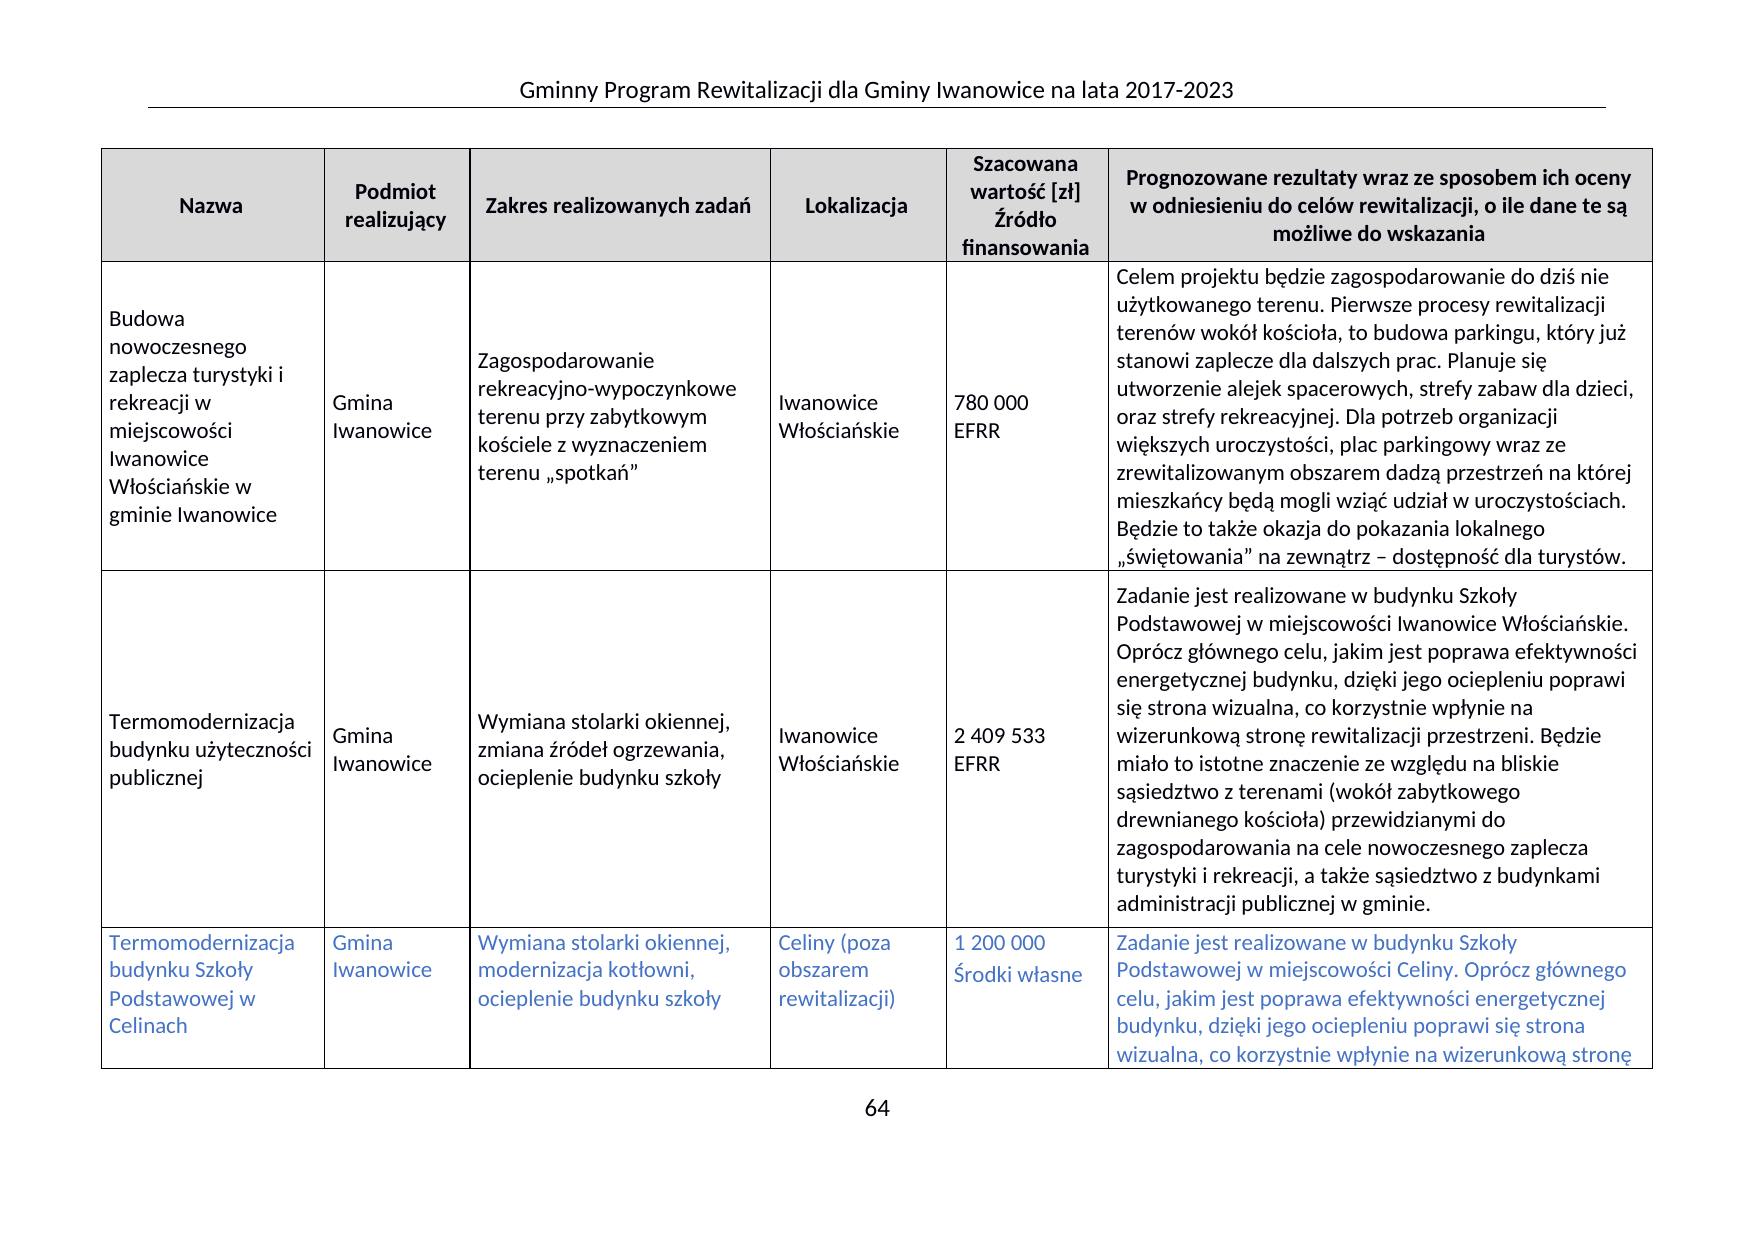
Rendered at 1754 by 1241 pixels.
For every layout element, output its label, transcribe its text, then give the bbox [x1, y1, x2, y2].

table_cell Termomodernizacja budynku Szkoły Podstawowej w Celinach [102, 928, 324, 1068]
table_cell 780 000 EFRR [947, 262, 1108, 570]
table_cell Gmina Iwanowice [325, 262, 469, 570]
table_header Zakres realizowanych zadań [471, 149, 770, 261]
table_header Szacowana wartość [zł] Źródło finansowania [947, 149, 1108, 261]
table_cell Budowa nowoczesnego zaplecza turystyki i rekreacji w miejscowości Iwanowice Włościańskie w gminie Iwanowice [102, 262, 324, 570]
table_header Nazwa [102, 149, 324, 261]
table_cell Iwanowice Włościańskie [771, 262, 946, 570]
table_cell Wymiana stolarki okiennej, zmiana źródeł ogrzewania, ocieplenie budynku szkoły [471, 571, 770, 927]
table_header Lokalizacja [771, 149, 946, 261]
table_cell 1 200 000 Środki własne [947, 928, 1108, 1068]
table_header Podmiot realizujący [325, 149, 469, 261]
table_header Prognozowane rezultaty wraz ze sposobem ich oceny w odniesieniu do celów rewitalizacji, o ile dane te są możliwe do wskazania [1109, 149, 1652, 261]
table_cell Iwanowice Włościańskie [771, 571, 946, 927]
table_cell Zadanie jest realizowane w budynku Szkoły Podstawowej w miejscowości Iwanowice Włościańskie. Oprócz głównego celu, jakim jest poprawa efektywności energetycznej budynku, dzięki jego ociepleniu poprawi się strona wizualna, co korzystnie wpłynie na wizerunkową stronę rewitalizacji przestrzeni. Będzie miało to istotne znaczenie ze względu na bliskie sąsiedztwo z terenami (wokół zabytkowego drewnianego kościoła) przewidzianymi do zagospodarowania na cele nowoczesnego zaplecza turystyki i rekreacji, a także sąsiedztwo z budynkami administracji publicznej w gminie. [1109, 571, 1652, 927]
table_cell 2 409 533 EFRR [947, 571, 1108, 927]
table_cell Zagospodarowanie rekreacyjno-wypoczynkowe terenu przy zabytkowym kościele z wyznaczeniem terenu „spotkań” [471, 262, 770, 570]
table_cell Wymiana stolarki okiennej, modernizacja kotłowni, ocieplenie budynku szkoły [471, 928, 770, 1068]
table_cell Celiny (poza obszarem rewitalizacji) [771, 928, 946, 1068]
table_cell Termomodernizacja budynku użyteczności publicznej [102, 571, 324, 927]
table_cell Gmina Iwanowice [325, 571, 469, 927]
table_cell Zadanie jest realizowane w budynku Szkoły Podstawowej w miejscowości Celiny. Oprócz głównego celu, jakim jest poprawa efektywności energetycznej budynku, dzięki jego ociepleniu poprawi się strona wizualna, co korzystnie wpłynie na wizerunkową stronę [1109, 928, 1652, 1068]
table_cell Gmina Iwanowice [325, 928, 469, 1068]
table_cell Celem projektu będzie zagospodarowanie do dziś nie użytkowanego terenu. Pierwsze procesy rewitalizacji terenów wokół kościoła, to budowa parkingu, który już stanowi zaplecze dla dalszych prac. Planuje się utworzenie alejek spacerowych, strefy zabaw dla dzieci, oraz strefy rekreacyjnej. Dla potrzeb organizacji większych uroczystości, plac parkingowy wraz ze zrewitalizowanym obszarem dadzą przestrzeń na której mieszkańcy będą mogli wziąć udział w uroczystościach. Będzie to także okazja do pokazania lokalnego „świętowania” na zewnątrz – dostępność dla turystów. [1109, 262, 1652, 570]
